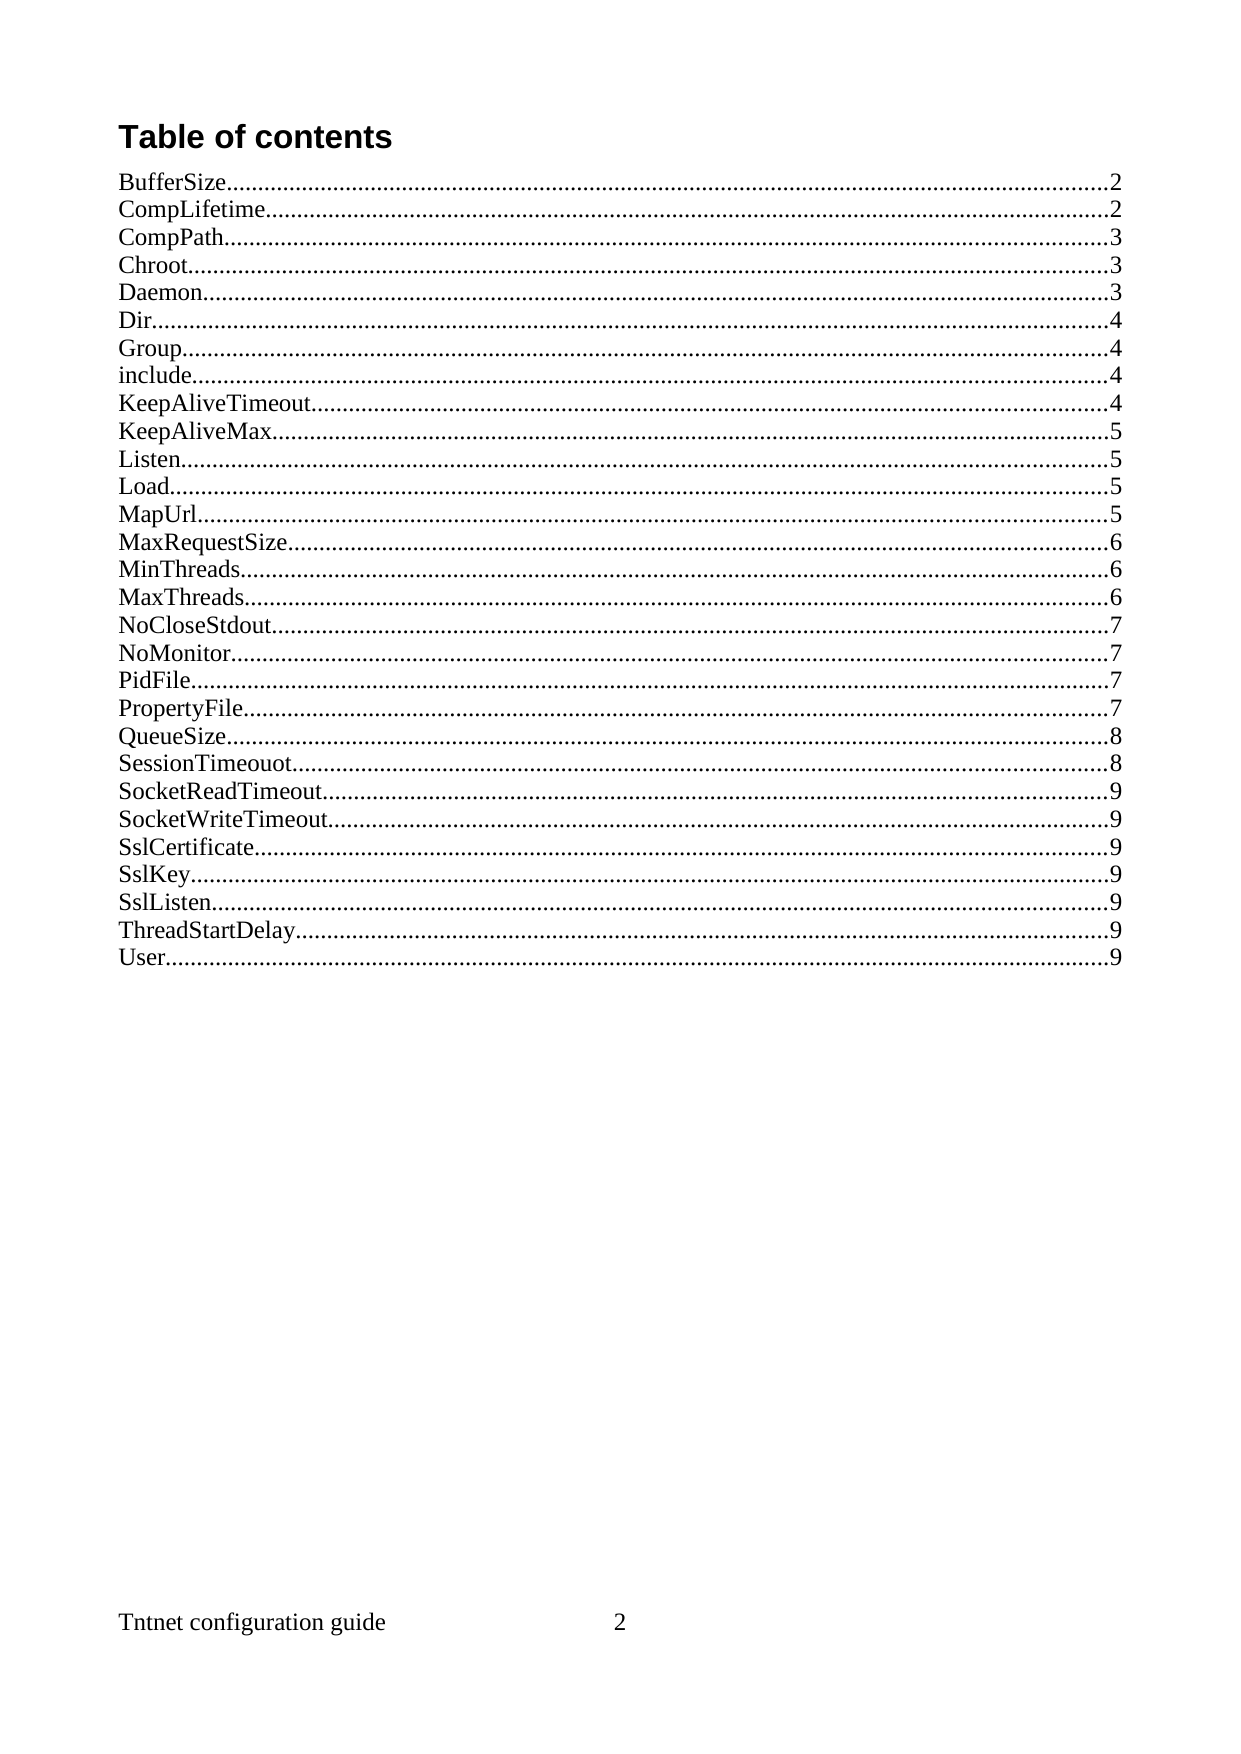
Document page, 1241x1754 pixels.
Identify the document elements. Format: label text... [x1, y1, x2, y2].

text PropertyFile 7 [118, 694, 1122, 722]
text SslListen 9 [118, 888, 1122, 916]
text KeepAliveTimeout 4 [118, 389, 1122, 417]
text ThreadStartDelay 9 [118, 916, 1122, 943]
text PidFile 7 [118, 666, 1122, 694]
text Daemon 3 [118, 278, 1122, 306]
text SessionTimeouot 8 [118, 749, 1122, 777]
text include 4 [118, 362, 1122, 389]
text MinThreads 6 [118, 556, 1122, 583]
text MaxThreads 6 [118, 583, 1122, 611]
subtitle Table of contents [118, 118, 1122, 155]
text SslCertificate 9 [118, 833, 1122, 860]
text CompPath 3 [118, 223, 1122, 251]
text BufferSize 2 [118, 168, 1122, 195]
text NoCloseStdout 7 [118, 611, 1122, 639]
text User 9 [118, 943, 1122, 971]
text MapUrl 5 [118, 500, 1122, 528]
text QueueSize 8 [118, 722, 1122, 749]
text MaxRequestSize 6 [118, 528, 1122, 556]
text Listen 5 [118, 445, 1122, 472]
text KeepAliveMax 5 [118, 417, 1122, 445]
text CompLifetime 2 [118, 195, 1122, 223]
text Load 5 [118, 472, 1122, 500]
text Chroot 3 [118, 251, 1122, 278]
text Group 4 [118, 334, 1122, 362]
text SocketReadTimeout 9 [118, 777, 1122, 805]
text SocketWriteTimeout 9 [118, 805, 1122, 833]
text SslKey 9 [118, 860, 1122, 888]
text Dir 4 [118, 306, 1122, 334]
text NoMonitor 7 [118, 639, 1122, 666]
